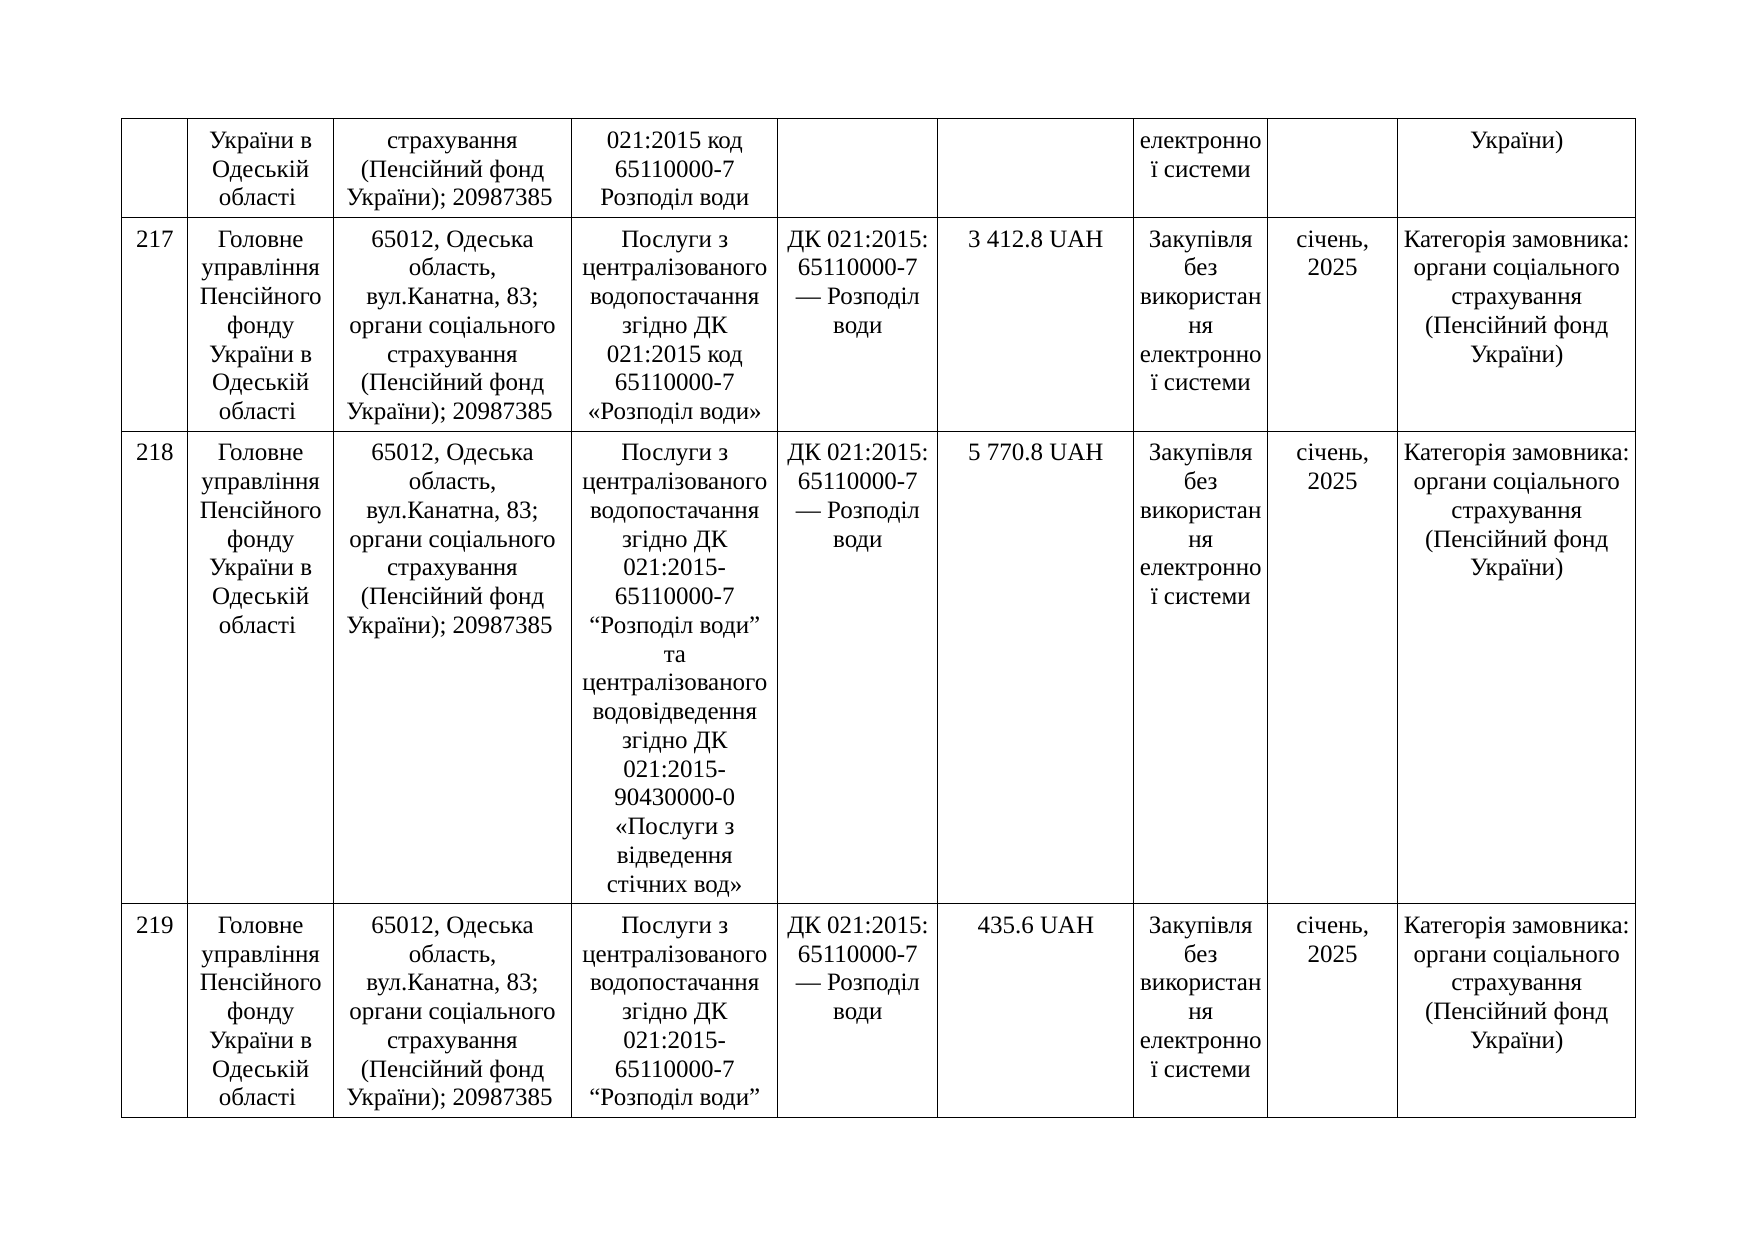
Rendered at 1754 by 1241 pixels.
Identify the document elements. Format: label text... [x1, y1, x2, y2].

table_cell 65012, Одеська область, вул.Канатна, 83; органи соціального страхування (Пенсійний фонд України); 20987385 [334, 904, 571, 1117]
table_cell Послуги з централізованого водопостачання згідно ДК 021:2015-65110000-7 “Розподіл води” [572, 904, 777, 1117]
table_cell України в Одеській області [188, 119, 333, 217]
table_cell Головне управління Пенсійного фонду України в Одеській області [188, 904, 333, 1117]
table_cell Головне управління Пенсійного фонду України в Одеській області [188, 432, 333, 903]
table_cell [938, 119, 1133, 217]
table_cell Категорія замовника: органи соціального страхування (Пенсійний фонд України) [1398, 432, 1635, 903]
table_cell страхування (Пенсійний фонд України); 20987385 [334, 119, 571, 217]
table_cell ДК 021:2015: 65110000-7 — Розподіл води [778, 218, 937, 431]
table_cell 217 [122, 218, 187, 431]
table_cell 65012, Одеська область, вул.Канатна, 83; органи соціального страхування (Пенсійний фонд України); 20987385 [334, 218, 571, 431]
table_cell 65012, Одеська область, вул.Канатна, 83; органи соціального страхування (Пенсійний фонд України); 20987385 [334, 432, 571, 903]
table_cell 219 [122, 904, 187, 1117]
table_cell січень, 2025 [1268, 432, 1397, 903]
table_cell 218 [122, 432, 187, 903]
table_cell [1268, 119, 1397, 217]
table_cell січень, 2025 [1268, 218, 1397, 431]
table_cell 5 770.8 UAH [938, 432, 1133, 903]
table_cell Категорія замовника: органи соціального страхування (Пенсійний фонд України) [1398, 904, 1635, 1117]
table_cell січень, 2025 [1268, 904, 1397, 1117]
table_cell Закупівля без використання електронної системи [1134, 218, 1267, 431]
table_cell Категорія замовника: органи соціального страхування (Пенсійний фонд України) [1398, 218, 1635, 431]
table_cell Закупівля без використання електронної системи [1134, 904, 1267, 1117]
table_cell ДК 021:2015: 65110000-7 — Розподіл води [778, 904, 937, 1117]
table_cell [778, 119, 937, 217]
table_cell України) [1398, 119, 1635, 217]
table_cell Послуги з централізованого водопостачання згідно ДК 021:2015-65110000-7 “Розподіл води” та централізованого водовідведення згідно ДК 021:2015-90430000-0 «Послуги з відведення стічних вод» [572, 432, 777, 903]
table_cell 435.6 UAH [938, 904, 1133, 1117]
table_cell Послуги з централізованого водопостачання згідно ДК 021:2015 код 65110000-7 «Розподіл води» [572, 218, 777, 431]
table_cell 3 412.8 UAH [938, 218, 1133, 431]
table_cell Закупівля без використання електронної системи [1134, 432, 1267, 903]
table_cell [122, 119, 187, 217]
table_cell 021:2015 код 65110000-7 Розподіл води [572, 119, 777, 217]
table_cell електронної системи [1134, 119, 1267, 217]
table_cell Головне управління Пенсійного фонду України в Одеській області [188, 218, 333, 431]
table_cell ДК 021:2015: 65110000-7 — Розподіл води [778, 432, 937, 903]
